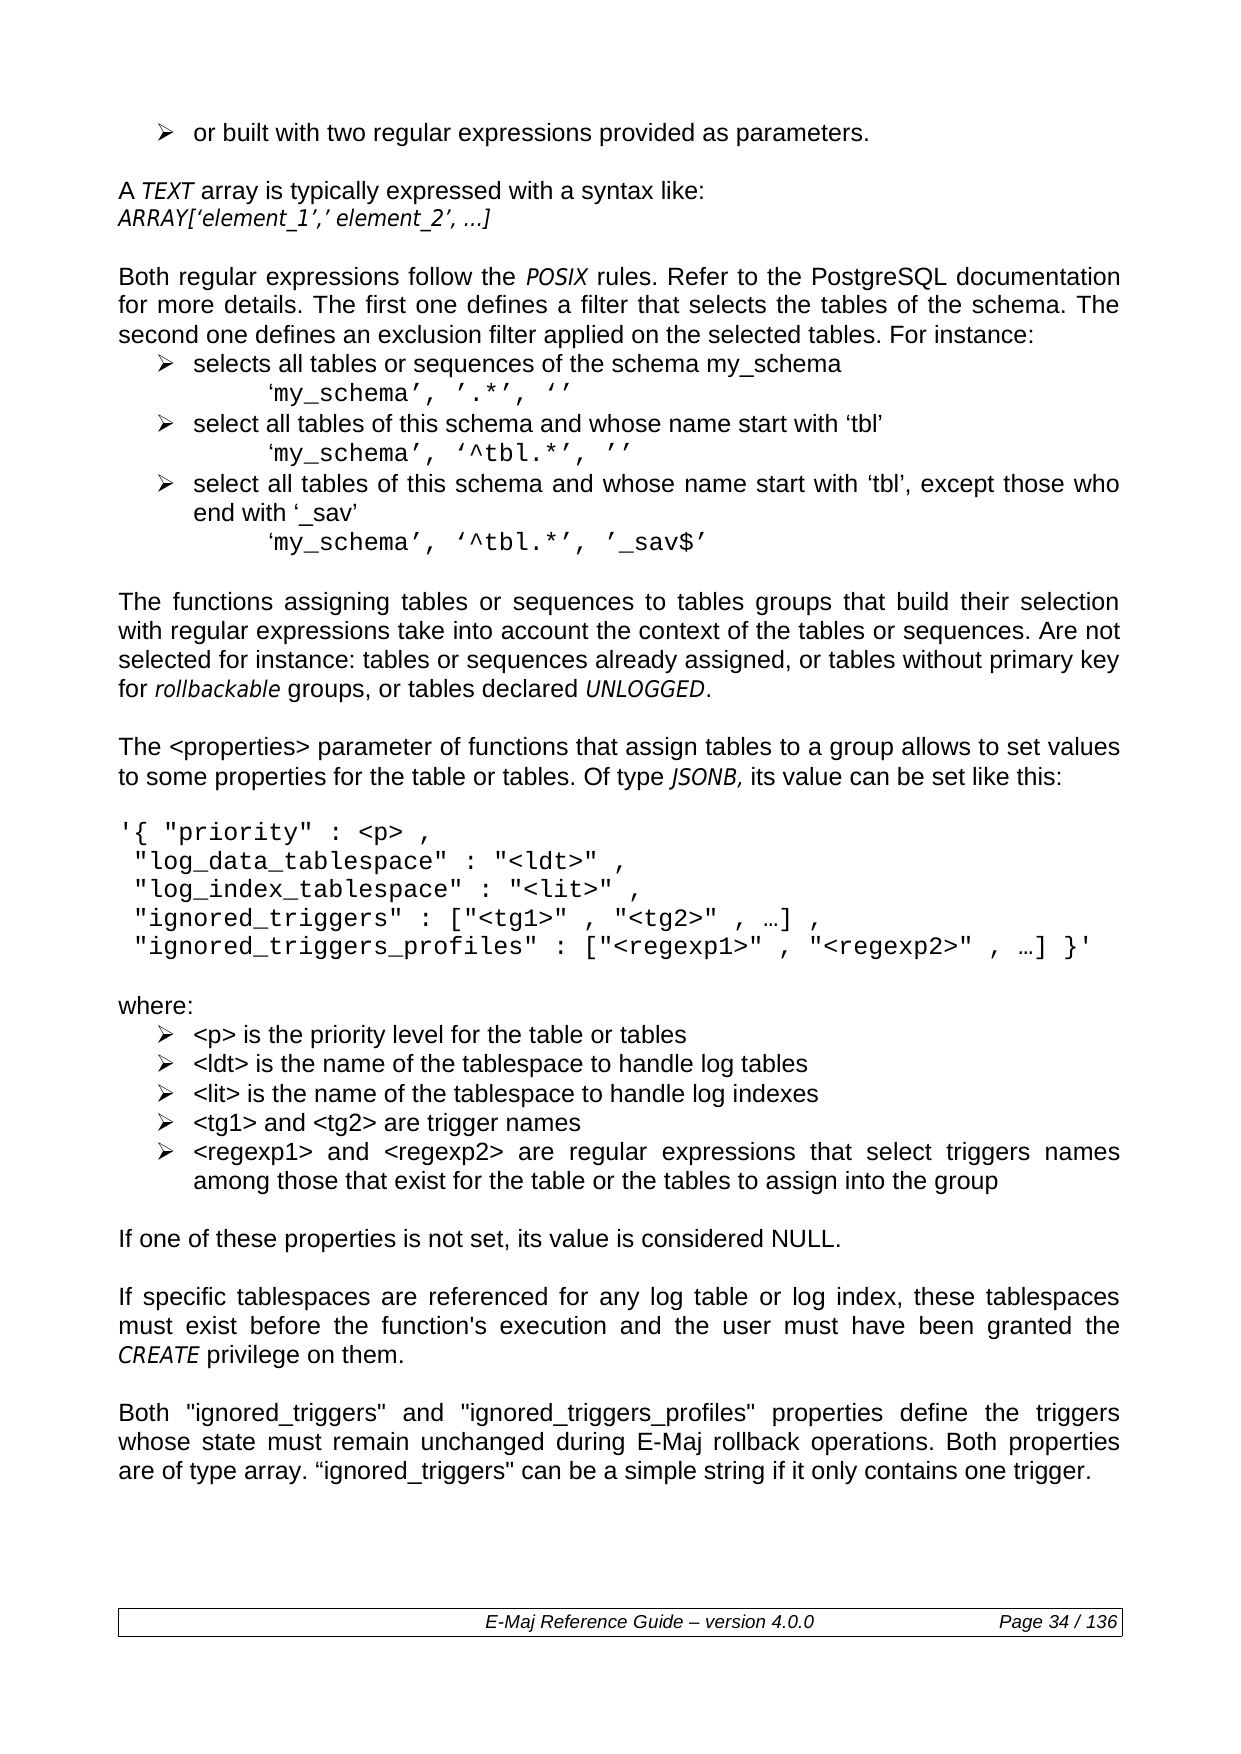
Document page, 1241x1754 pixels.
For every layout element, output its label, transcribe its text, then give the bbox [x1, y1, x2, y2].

text If specific tablespaces are referenced for any log table or log index, these tablespaces must exist before the function's execution and the user must have been granted the CREATE privilege on them. [118, 1282, 1122, 1369]
list or built with two regular expressions provided as parameters. [156, 118, 1122, 147]
text where: [118, 991, 1122, 1020]
list <regexp1> and <regexp2> are regular expressions that select triggers names among those that exist for the table or the tables to assign into the group [156, 1137, 1122, 1195]
text Both "ignored_triggers" and "ignored_triggers_profiles" properties define the triggers whose state must remain unchanged during E-Maj rollback operations. Both properties are of type array. “ignored_triggers" can be a simple string if it only contains one trigger. [118, 1398, 1122, 1485]
text '{ "priority" : <p> , "log_data_tablespace" : "<ldt>" , "log_index_tablespace" : "<lit>" , "ignored_triggers" : ["<tg1>" , "<tg2>" , …] , "ignored_triggers_profiles" : ["<regexp1>" , "<regexp2>" , …] }' [118, 819, 1122, 962]
text ‘my_schema’, ’.*’, ‘’ [118, 378, 1122, 409]
text The functions assigning tables or sequences to tables groups that build their selection with regular expressions take into account the context of the tables or sequences. Are not selected for instance: tables or sequences already assigned, or tables without primary key for rollbackable groups, or tables declared UNLOGGED. [118, 587, 1122, 703]
text ‘my_schema’, ‘^tbl.*’, ’_sav$’ [118, 527, 1122, 558]
list <tg1> and <tg2> are trigger names [156, 1107, 1122, 1137]
list <lit> is the name of the tablespace to handle log indexes [156, 1078, 1122, 1107]
list <ldt> is the name of the tablespace to handle log tables [156, 1049, 1122, 1078]
list <p> is the priority level for the table or tables [156, 1020, 1122, 1049]
text If one of these properties is not set, its value is considered NULL. [118, 1224, 1122, 1253]
text ‘my_schema’, ‘^tbl.*’, ’’ [118, 438, 1122, 469]
list selects all tables or sequences of the schema my_schema [156, 348, 1122, 378]
text ARRAY[‘element_1’,’ element_2’, ...] [118, 205, 1122, 232]
text Both regular expressions follow the POSIX rules. Refer to the PostgreSQL documentation for more details. The first one defines a filter that selects the tables of the schema. The second one defines an exclusion filter applied on the selected tables. For instance: [118, 261, 1122, 348]
list select all tables of this schema and whose name start with ‘tbl’ [156, 409, 1122, 438]
list select all tables of this schema and whose name start with ‘tbl’, except those who end with ‘_sav’ [156, 469, 1122, 527]
text A TEXT array is typically expressed with a syntax like: [118, 176, 1122, 205]
text The <properties> parameter of functions that assign tables to a group allows to set values to some properties for the table or tables. Of type JSONB, its value can be set like this: [118, 732, 1122, 790]
